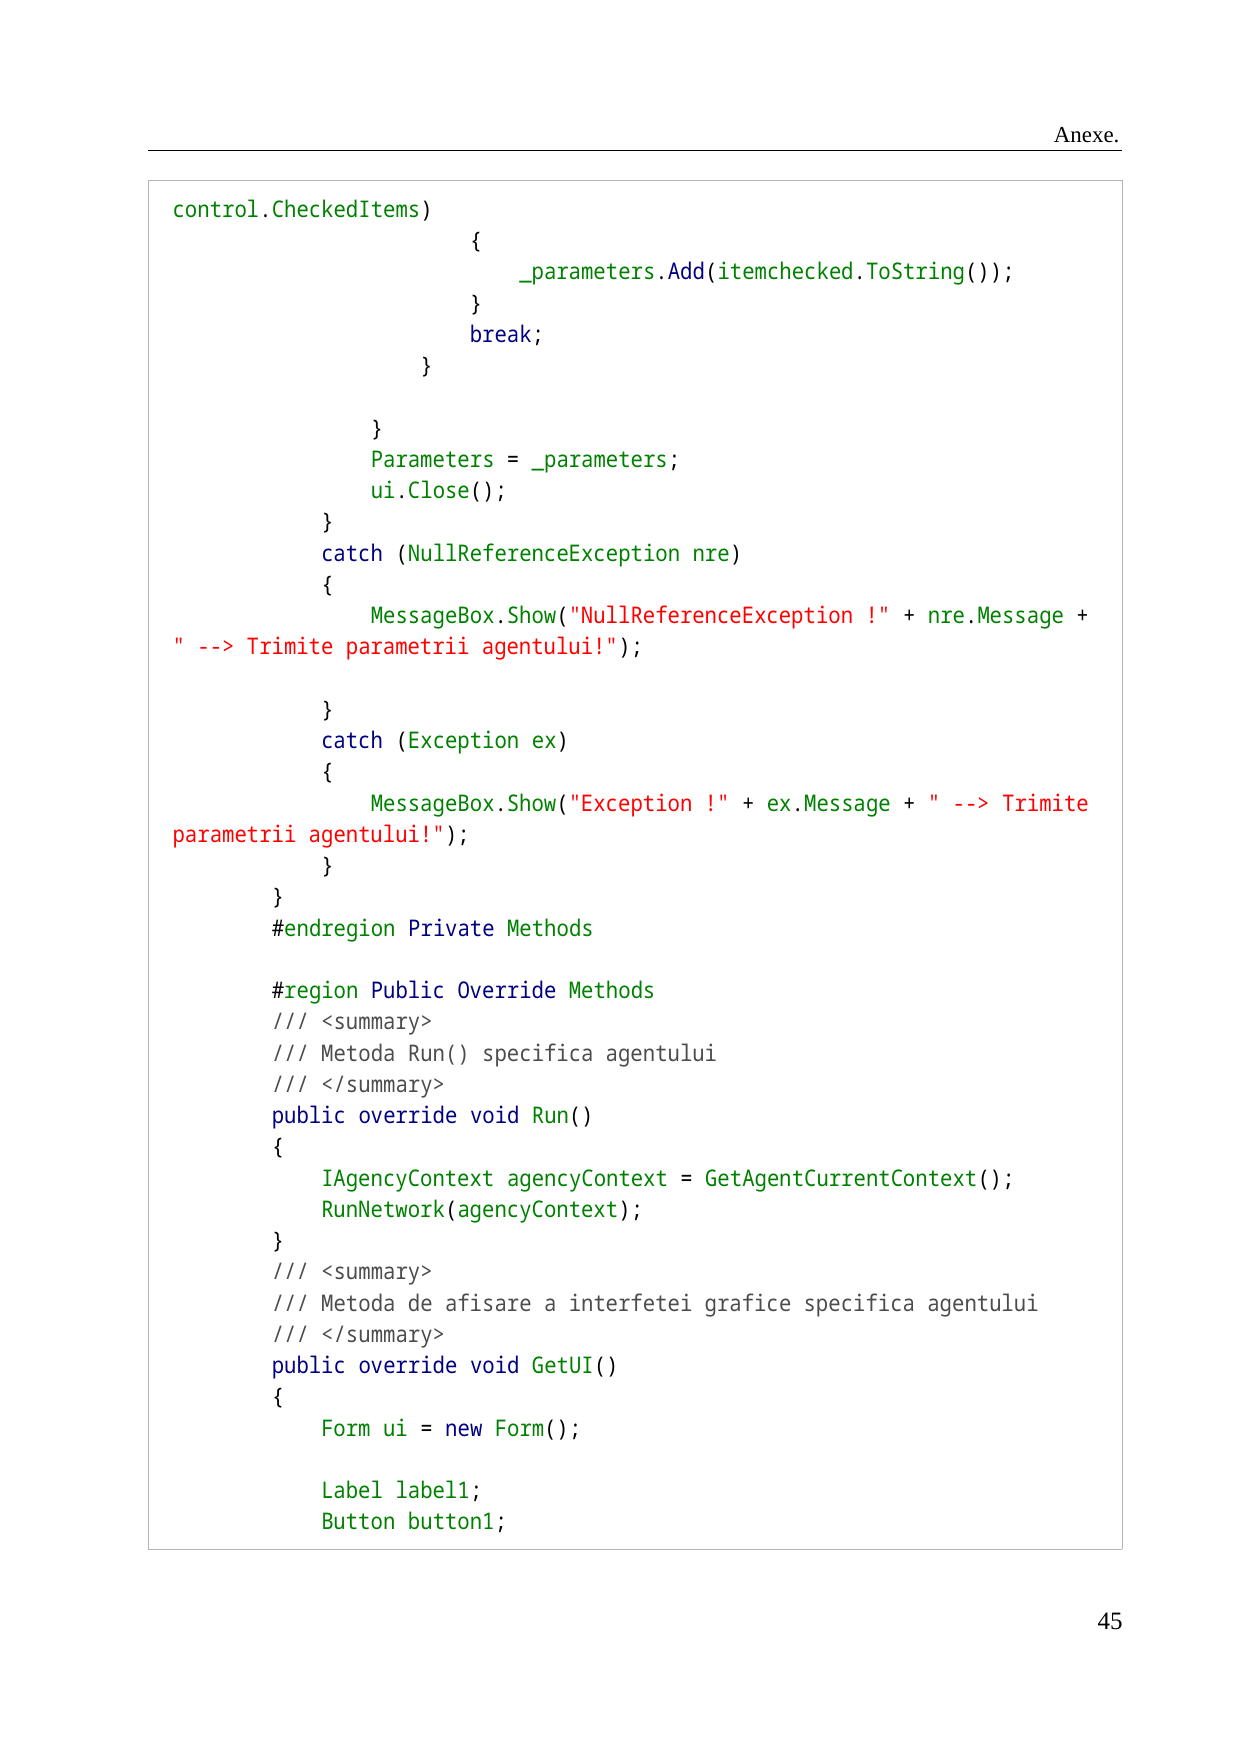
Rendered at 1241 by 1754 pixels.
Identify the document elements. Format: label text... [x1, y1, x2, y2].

text Parameters = _parameters; [149, 430, 1122, 461]
text #endregion Private Methods [149, 899, 1122, 943]
text /// Metoda de afisare a interfetei grafice specifica agentului [149, 1274, 1122, 1305]
text { [149, 555, 1122, 586]
text } [149, 399, 1122, 430]
text /// </summary> [149, 1305, 1122, 1336]
text control.CheckedItems) [149, 181, 1122, 211]
text _parameters.Add(itemchecked.ToString()); [149, 243, 1122, 274]
text } [149, 1211, 1122, 1243]
text { [149, 211, 1122, 243]
text { [149, 743, 1122, 774]
text /// Metoda Run() specifica agentului [149, 1024, 1122, 1055]
text { [149, 1368, 1122, 1399]
text Form ui = new Form(); [149, 1399, 1122, 1443]
text Label label1; [149, 1461, 1122, 1493]
text public override void Run() [149, 1086, 1122, 1118]
text MessageBox.Show("NullReferenceException !" + nre.Message + " --> Trimite parametrii agentului!"); [149, 586, 1122, 661]
text } [149, 868, 1122, 899]
text public override void GetUI() [149, 1336, 1122, 1368]
text Button button1; [149, 1493, 1122, 1549]
text } [149, 274, 1122, 305]
text /// <summary> [149, 1243, 1122, 1274]
text } [149, 493, 1122, 524]
text ui.Close(); [149, 461, 1122, 493]
text catch (Exception ex) [149, 711, 1122, 743]
text /// </summary> [149, 1055, 1122, 1086]
text } [149, 836, 1122, 868]
text IAgencyContext agencyContext = GetAgentCurrentContext(); [149, 1149, 1122, 1180]
text catch (NullReferenceException nre) [149, 524, 1122, 555]
text RunNetwork(agencyContext); [149, 1180, 1122, 1211]
text MessageBox.Show("Exception !" + ex.Message + " --> Trimite parametrii agentului!"); [149, 774, 1122, 836]
text { [149, 1118, 1122, 1149]
text } [149, 680, 1122, 711]
text /// <summary> [149, 993, 1122, 1024]
text break; [149, 305, 1122, 336]
text #region Public Override Methods [149, 961, 1122, 993]
text } [149, 336, 1122, 380]
